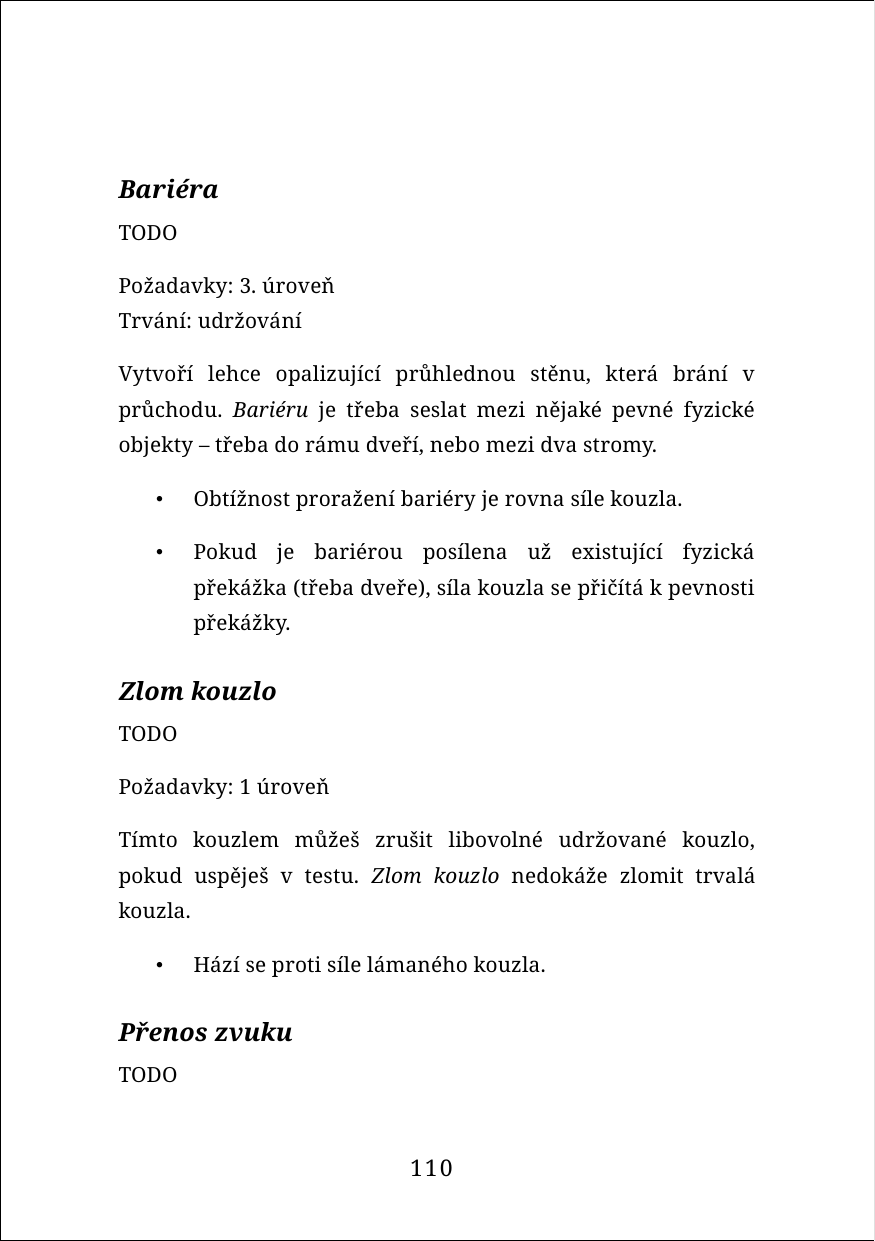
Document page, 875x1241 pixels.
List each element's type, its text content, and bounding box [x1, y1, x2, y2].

text Požadavky: 3. úroveň Trvání: udržování [118, 271, 756, 335]
subtitle Zlom kouzlo [118, 673, 756, 707]
subtitle Bariéra [118, 172, 756, 206]
list Pokud je bariérou posílena už existující fyzická překážka (třeba dveře), síla kouzla se přičítá k pevnosti překážky. [156, 537, 756, 637]
text Požadavky: 1 úroveň [118, 772, 756, 801]
text Tímto kouzlem můžeš zrušit libovolné udržované kouzlo, pokud uspěješ v testu. Zlom kouzlo nedokáže zlomit trvalá kouzla. [118, 825, 756, 925]
subtitle Přenos zvuku [118, 1015, 756, 1049]
text TODO [118, 1061, 756, 1089]
text TODO [118, 719, 756, 747]
text Vytvoří lehce opalizující průhlednou stěnu, která brání v průchodu. Bariéru je třeba seslat mezi nějaké pevné fyzické objekty – třeba do rámu dveří, nebo mezi dva stromy. [118, 359, 756, 459]
list Obtížnost proražení bariéry je rovna síle kouzla. [156, 484, 756, 512]
text TODO [118, 218, 756, 246]
list Hází se proti síle lámaného kouzla. [156, 950, 756, 978]
